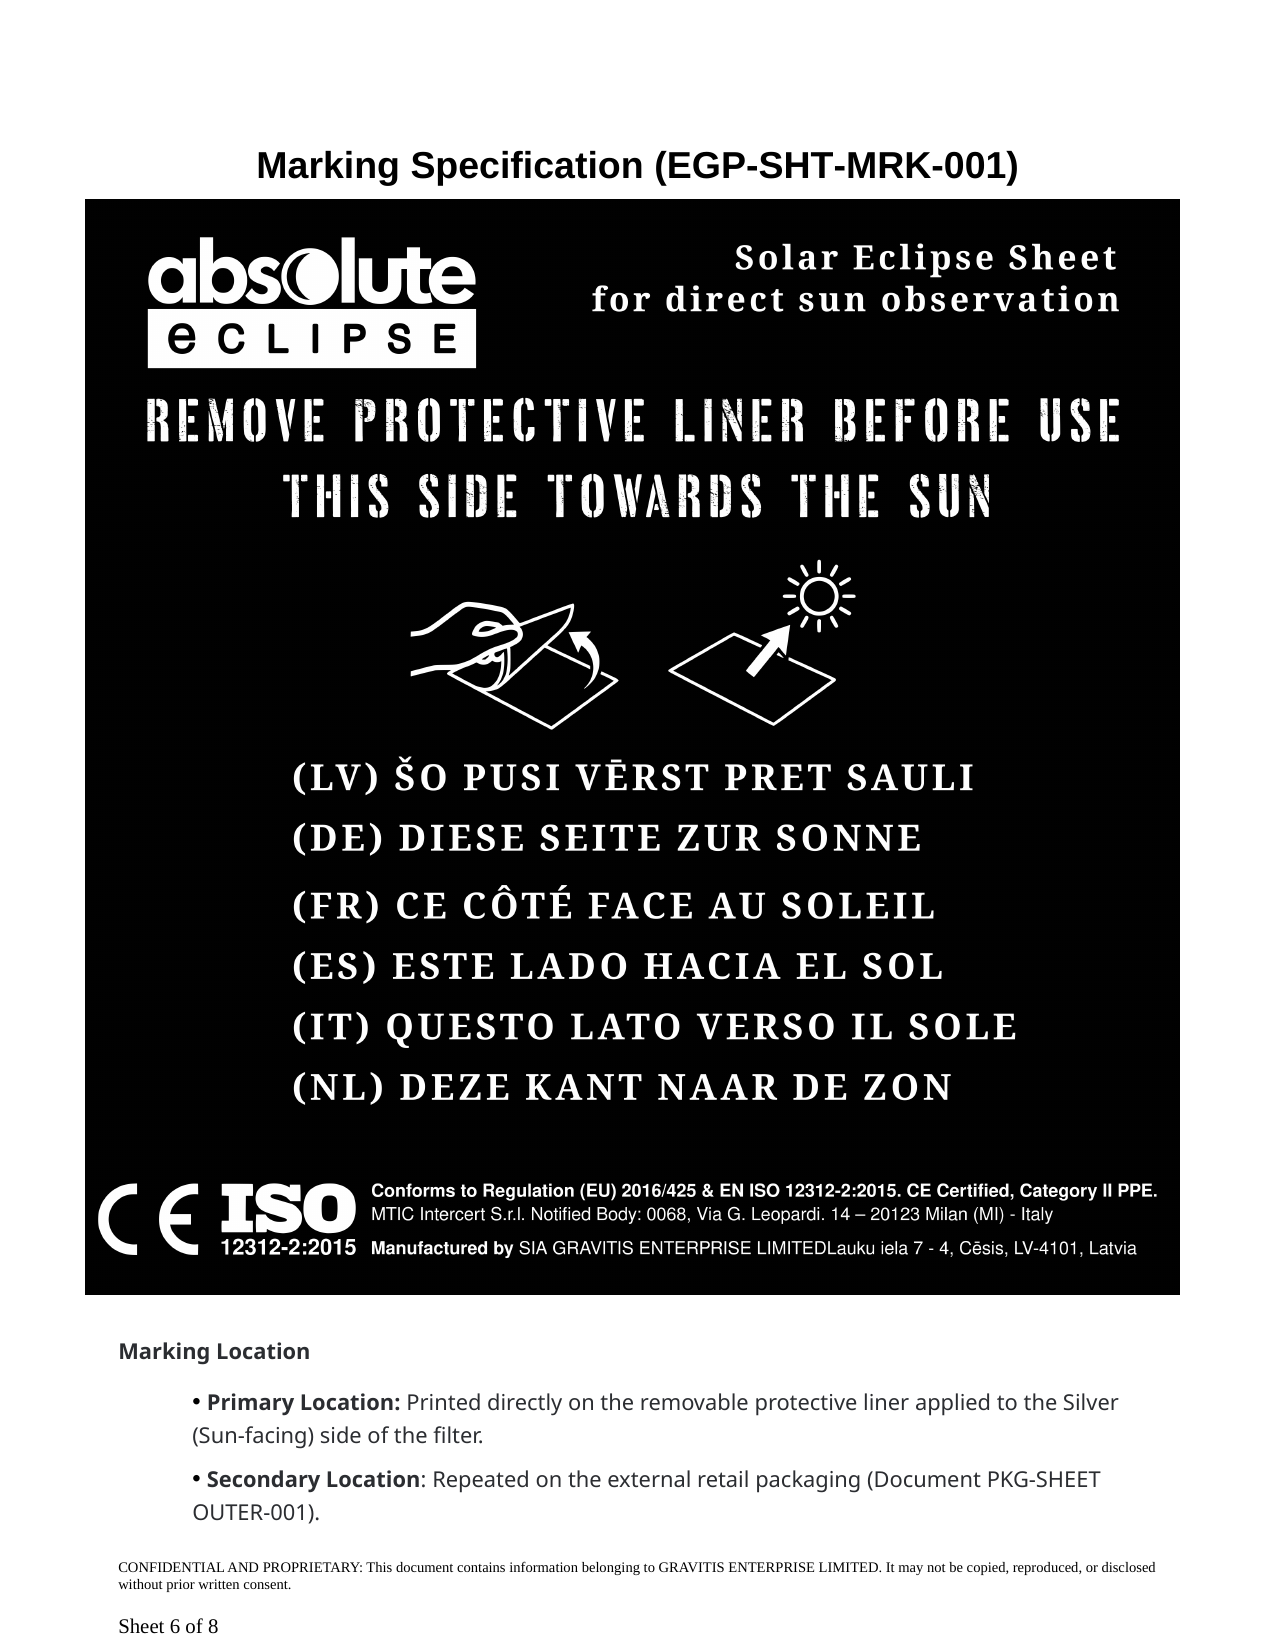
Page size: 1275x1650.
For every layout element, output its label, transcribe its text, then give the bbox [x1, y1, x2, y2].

list Primary Location: Printed directly on the removable protective liner applied to the Silver (Sun-facing) side of the filter. [118, 1384, 1157, 1450]
list Secondary Location: Repeated on the external retail packaging (Document PKG-SHEET OUTER-001). [118, 1461, 1157, 1527]
picture [85, 199, 1180, 1295]
text Marking Location [118, 1336, 1157, 1365]
subtitle Marking Specification (EGP-SHT-MRK-001) [118, 143, 1157, 186]
